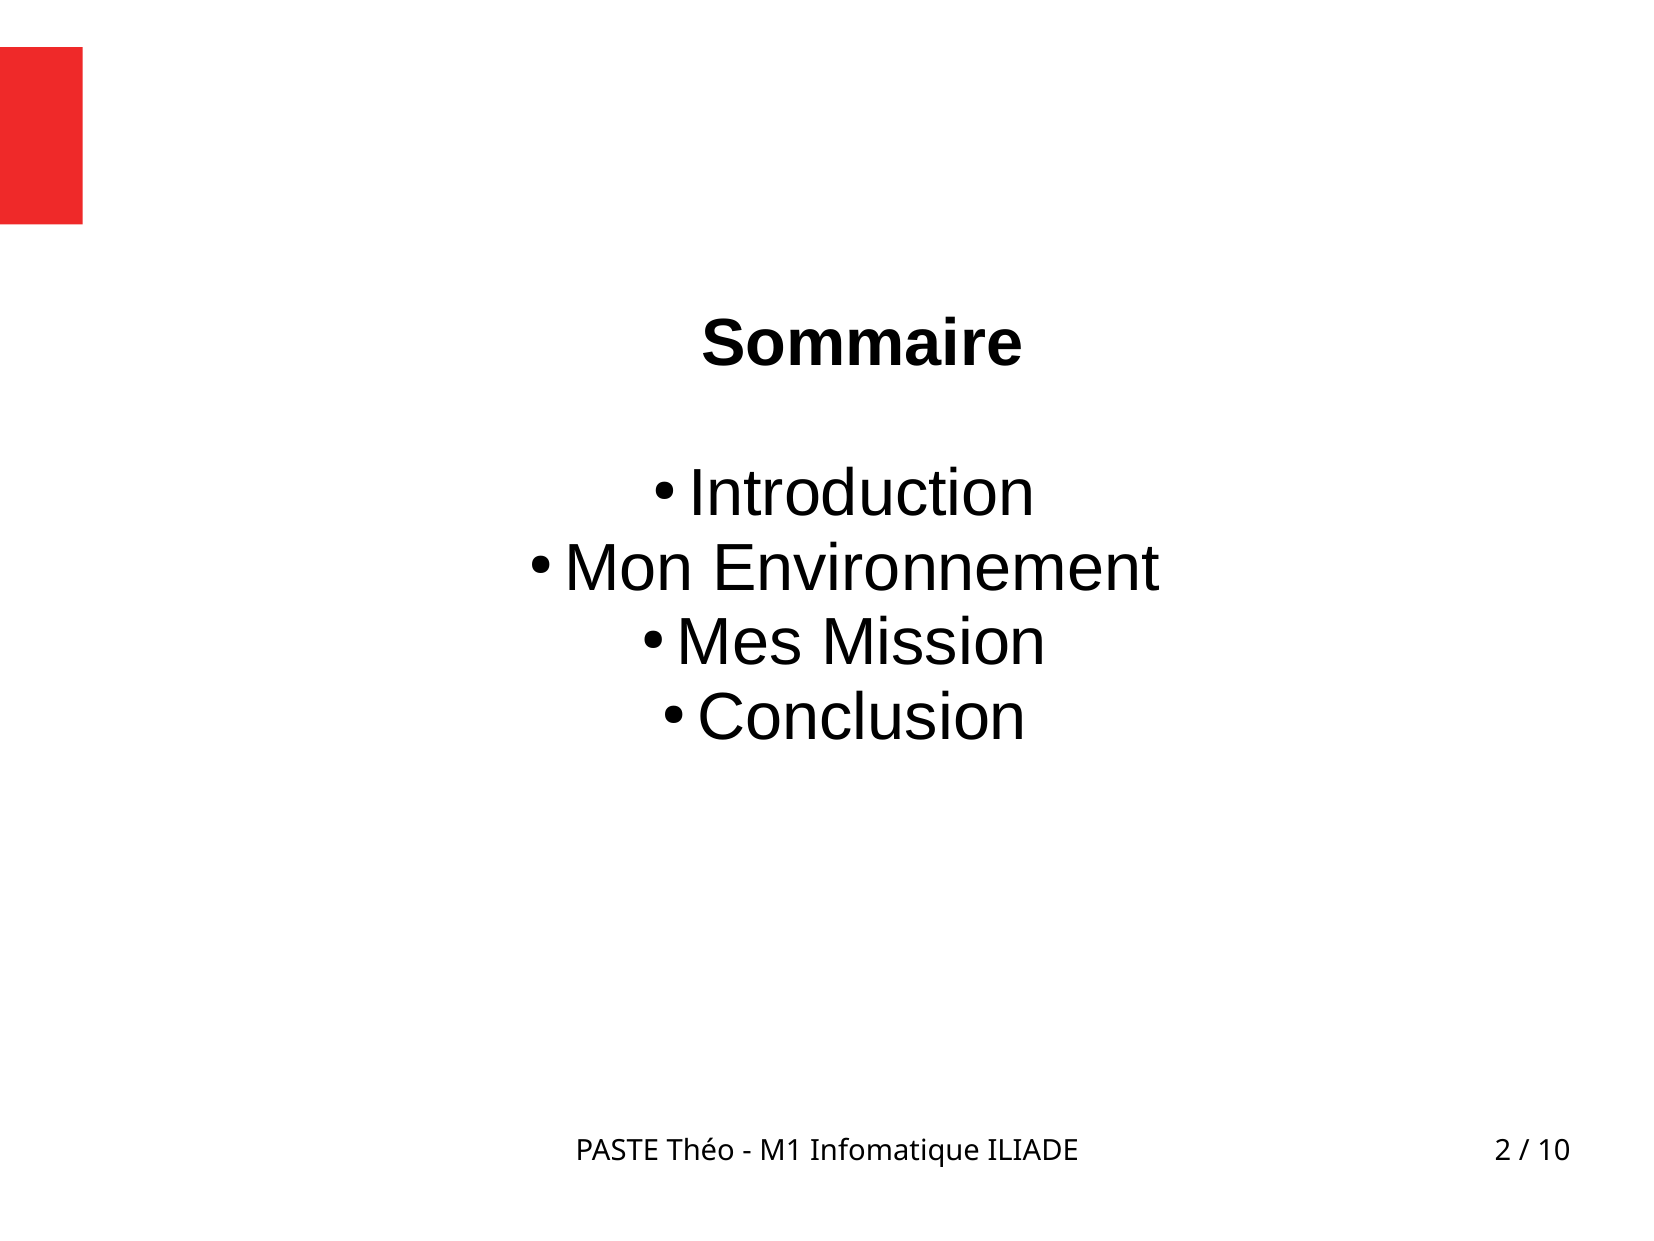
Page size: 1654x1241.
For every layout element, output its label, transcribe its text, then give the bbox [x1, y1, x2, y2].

subtitle Sommaire Introduction Mon Environnement Mes Mission Conclusion [118, 49, 1571, 1010]
